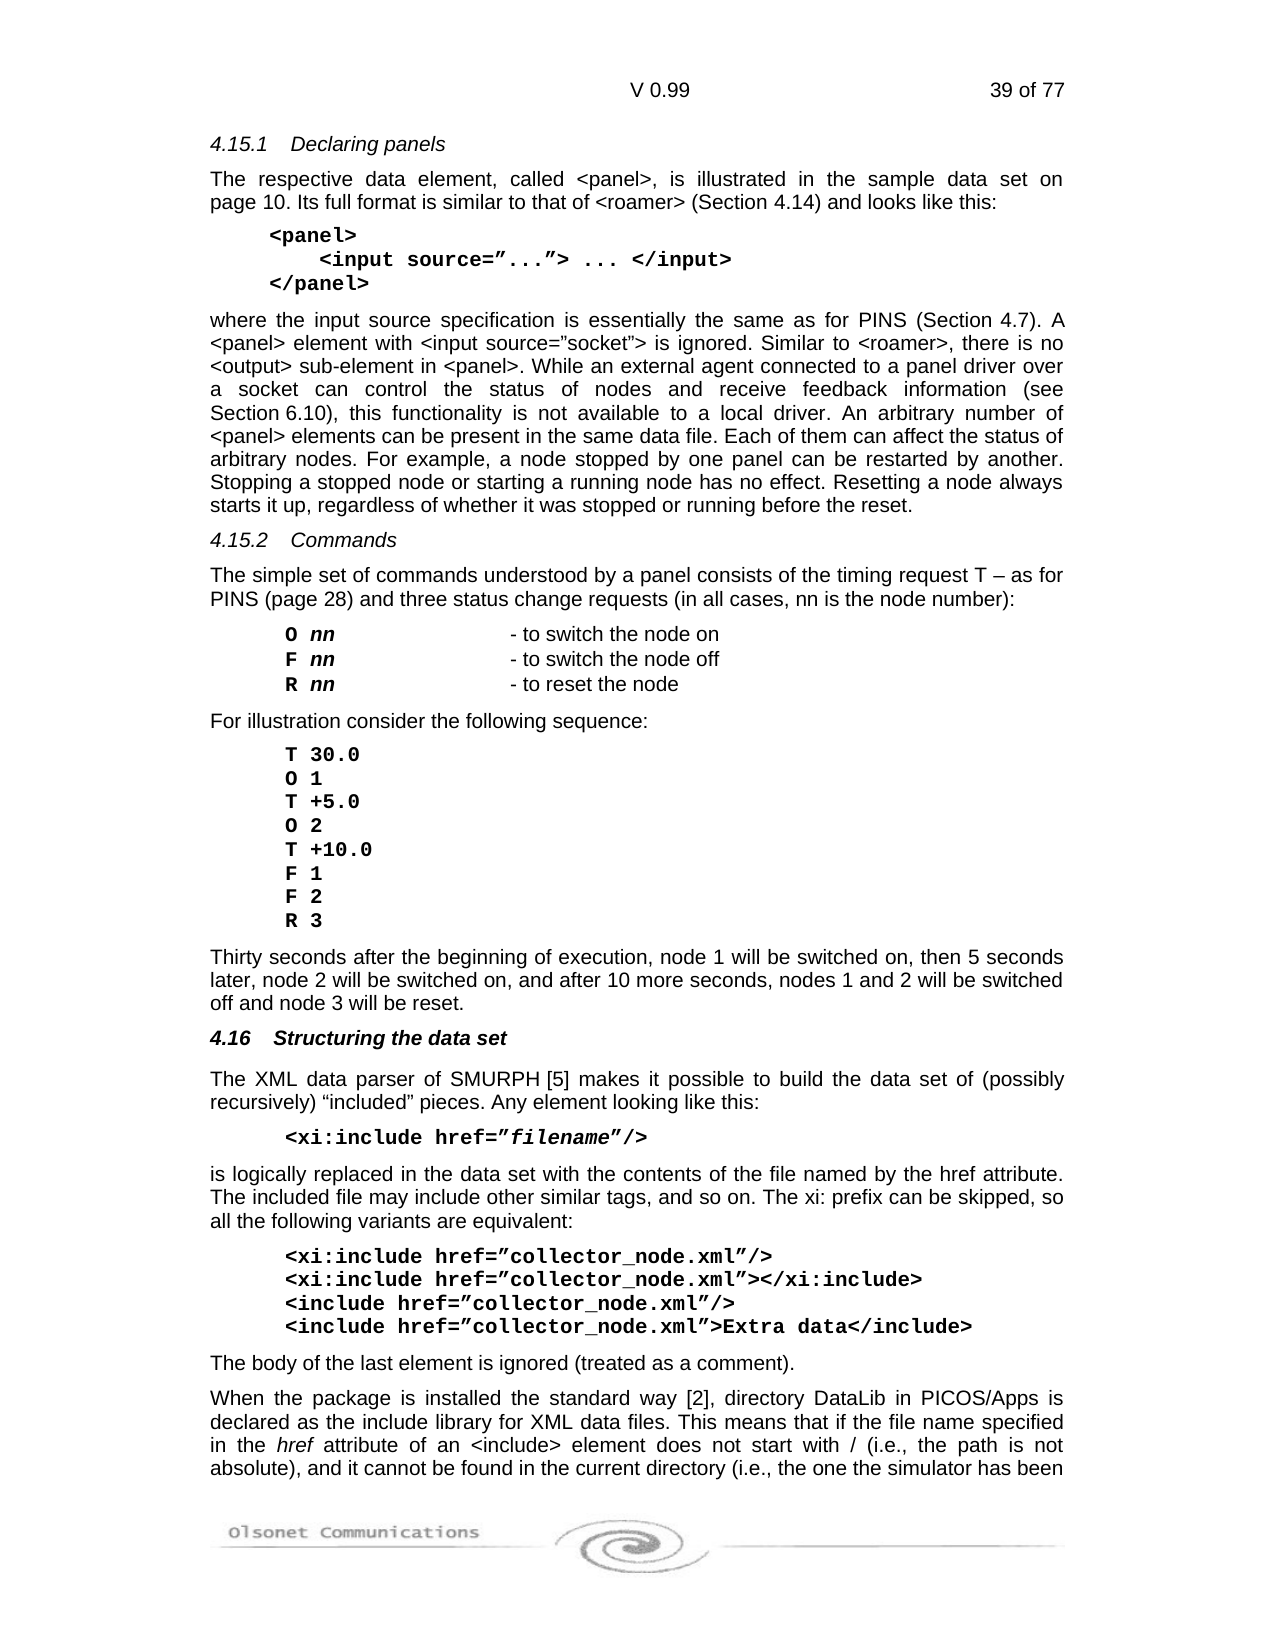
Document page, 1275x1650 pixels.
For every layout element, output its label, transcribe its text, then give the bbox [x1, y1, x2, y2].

text T +10.0 [210, 839, 1065, 862]
text <panel> [269, 225, 1065, 249]
text where the input source specification is essentially the same as for PINS (Section 4.7). A <panel> element with <input source=”socket”> is ignored. Similar to <roamer>, there is no <output> sub-element in <panel>. While an external agent connected to a panel driver over a socket can control the status of nodes and receive feedback information (see Section 6.10), this functionality is not available to a local driver. An arbitrary number of <panel> elements can be present in the same data file. Each of them can affect the status of arbitrary nodes. For example, a node stopped by one panel can be restarted by another. Stopping a stopped node or starting a running node has no effect. Resetting a node always starts it up, regardless of whether it was stopped or running before the reset. [210, 308, 1065, 517]
subtitle Structuring the data set [210, 1027, 1065, 1050]
text The body of the last element is ignored (treated as a comment). [210, 1352, 1065, 1375]
text The XML data parser of SMURPH [5] makes it possible to build the data set of (possibly recursively) “included” pieces. Any element looking like this: [210, 1068, 1065, 1114]
text F nn - to switch the node off [210, 647, 1065, 672]
text T 30.0 [210, 744, 1065, 768]
text R nn - to reset the node [210, 672, 1065, 697]
subtitle Commands [210, 529, 1065, 552]
text F 1 [210, 862, 1065, 886]
text <include href=”collector_node.xml”/> [210, 1293, 1065, 1317]
text </panel> [269, 273, 1065, 296]
text is logically replaced in the data set with the contents of the file named by the href attribute. The included file may include other similar tags, and so on. The xi: prefix can be skipped, so all the following variants are equivalent: [210, 1163, 1065, 1232]
text O 1 [210, 768, 1065, 792]
text For illustration consider the following sequence: [210, 709, 1065, 732]
text O nn - to switch the node on [210, 622, 1065, 647]
picture [210, 1504, 1065, 1596]
text <xi:include href=”collector_node.xml”/> [210, 1244, 1065, 1269]
subtitle Declaring panels [210, 132, 1065, 155]
text <input source=”...”> ... </input> [269, 249, 1065, 273]
text Thirty seconds after the beginning of execution, node 1 will be switched on, then 5 seconds later, node 2 will be switched on, and after 10 more seconds, nodes 1 and 2 will be switched off and node 3 will be reset. [210, 945, 1065, 1015]
text <xi:include href=”filename”/> [210, 1126, 1065, 1151]
text <include href=”collector_node.xml”>Extra data</include> [210, 1317, 1065, 1340]
text F 2 [210, 886, 1065, 910]
text T +5.0 [210, 792, 1065, 815]
text <xi:include href=”collector_node.xml”></xi:include> [210, 1269, 1065, 1293]
text R 3 [210, 910, 1065, 933]
text The respective data element, called <panel>, is illustrated in the sample data set on page 10. Its full format is similar to that of <roamer> (Section 4.14) and looks like this: [210, 167, 1065, 214]
text When the package is installed the standard way [2], directory DataLib in PICOS/Apps is declared as the include library for XML data files. This means that if the file name specified in the href attribute of an <include> element does not start with / (i.e., the path is not absolute), and it cannot be found in the current directory (i.e., the one the simulator has been [210, 1387, 1065, 1480]
text O 2 [210, 815, 1065, 839]
text The simple set of commands understood by a panel consists of the timing request T – as for PINS (page 29) and three status change requests (in all cases, nn is the node number): [210, 564, 1065, 610]
